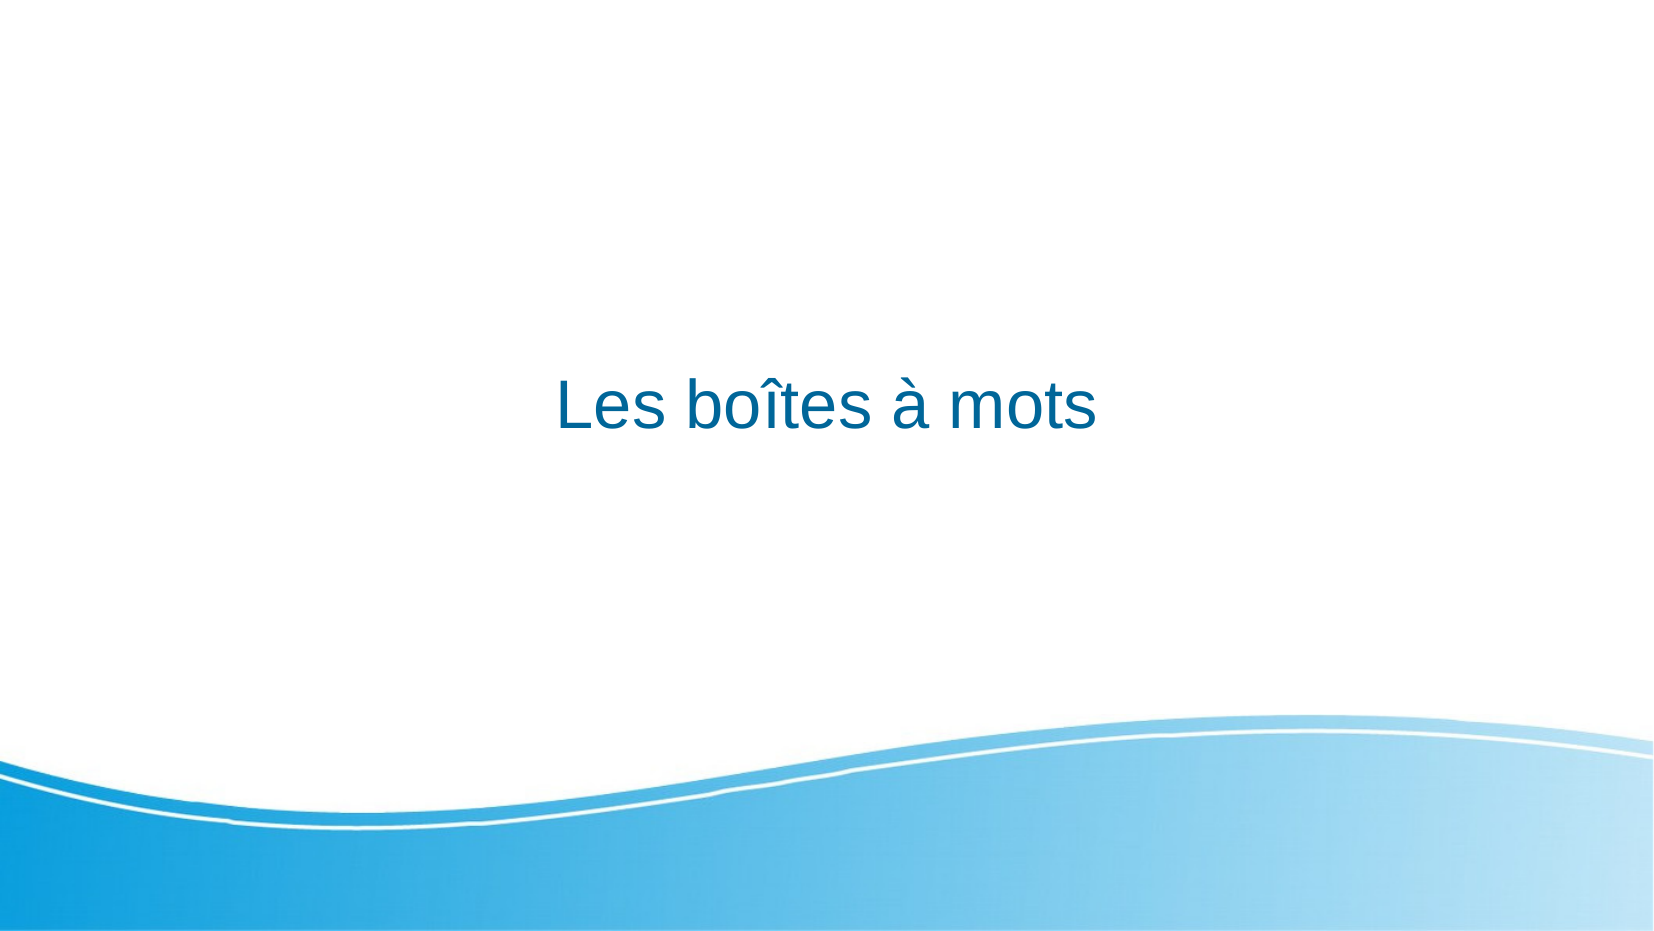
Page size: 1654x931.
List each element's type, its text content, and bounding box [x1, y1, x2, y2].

title Les boîtes à mots [82, 289, 1571, 520]
picture [0, 714, 1654, 931]
